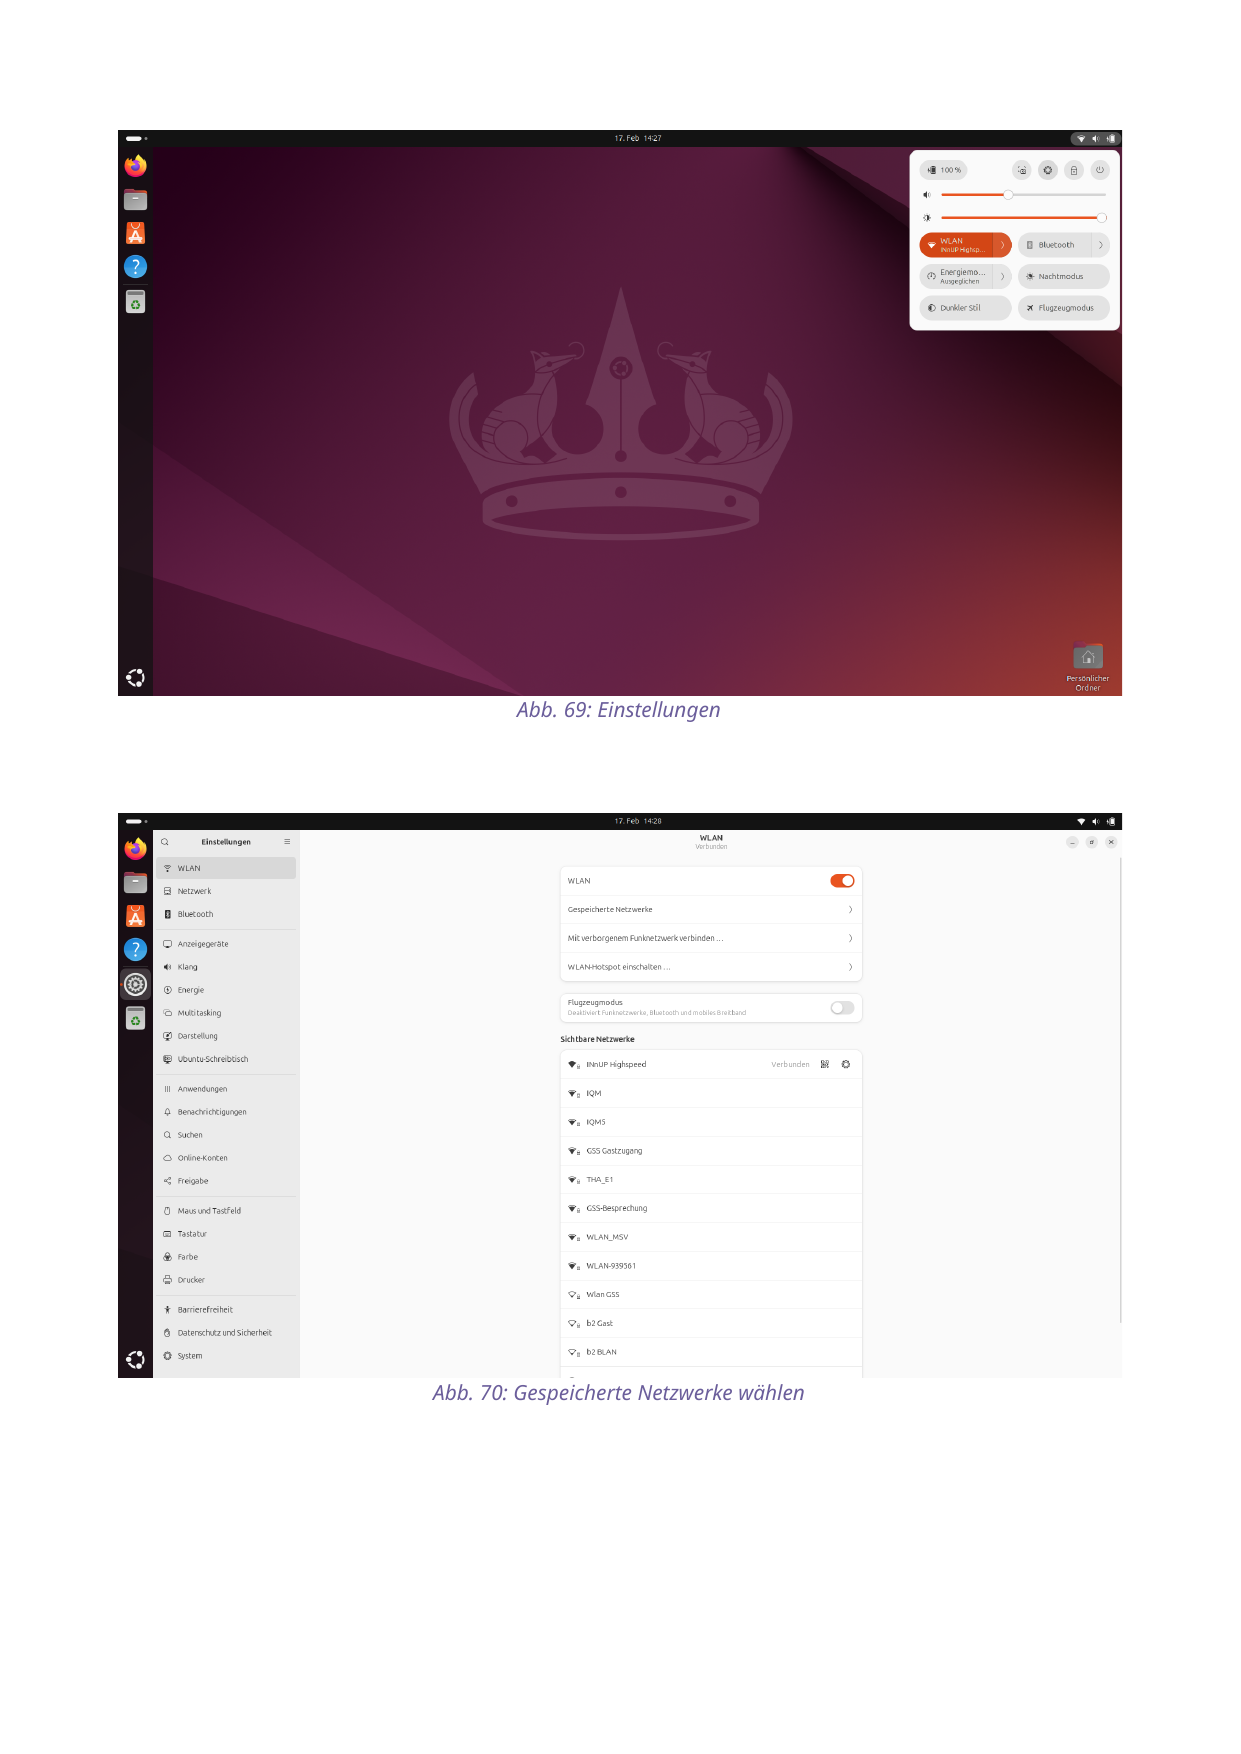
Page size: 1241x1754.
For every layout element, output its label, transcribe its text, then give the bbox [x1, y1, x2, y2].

picture [118, 130, 1123, 696]
text Abb. 69: Einstellungen [118, 696, 1122, 724]
text Abb. 70: Gespeicherte Netzwerke wählen [118, 1378, 1122, 1406]
picture [118, 813, 1123, 1378]
